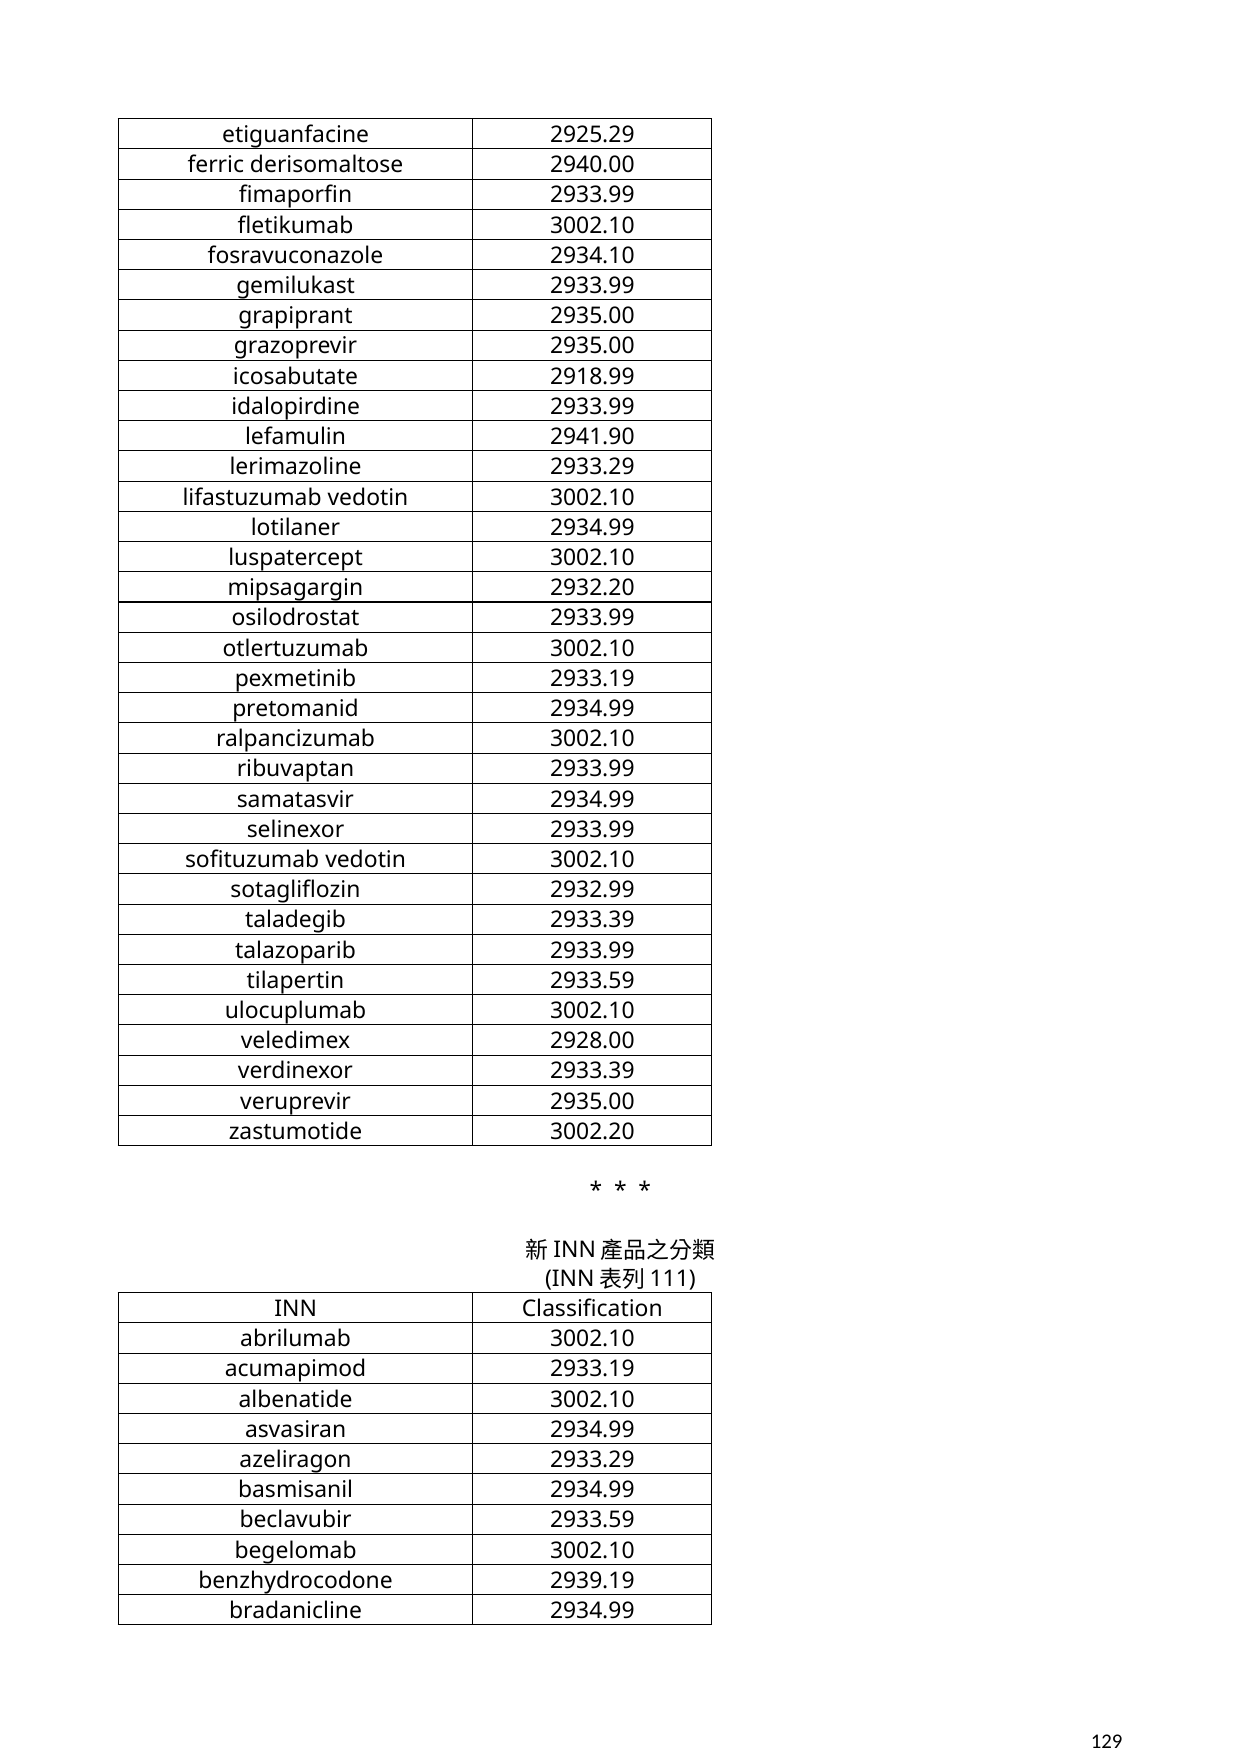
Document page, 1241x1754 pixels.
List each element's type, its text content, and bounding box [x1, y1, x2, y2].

table_header INN [119, 1293, 472, 1322]
table_cell 3002.10 [473, 1535, 711, 1564]
table_cell 2933.99 [473, 935, 711, 964]
table_cell gemilukast [119, 270, 472, 299]
table_cell 2934.10 [473, 240, 711, 269]
table_cell 3002.10 [473, 995, 711, 1024]
table_cell ulocuplumab [119, 995, 472, 1024]
table_cell 2933.19 [473, 1354, 711, 1383]
table_cell lotilaner [119, 512, 472, 541]
table_cell 3002.10 [473, 210, 711, 239]
table_cell osilodrostat [119, 603, 472, 632]
table_cell 2932.20 [473, 572, 711, 601]
table_cell 3002.10 [473, 1384, 711, 1413]
table_cell pexmetinib [119, 663, 472, 692]
table_cell 2933.99 [473, 814, 711, 843]
table_cell ralpancizumab [119, 723, 472, 752]
table_cell 3002.10 [473, 482, 711, 511]
table_cell 2934.99 [473, 1595, 711, 1624]
table_cell 2933.29 [473, 451, 711, 481]
table_cell 3002.10 [473, 1323, 711, 1352]
table_cell 3002.10 [473, 633, 711, 662]
table_cell selinexor [119, 814, 472, 843]
table_cell 2933.59 [473, 965, 711, 994]
table_cell 2933.99 [473, 180, 711, 209]
table_cell 2934.99 [473, 1414, 711, 1443]
table_cell mipsagargin [119, 572, 472, 601]
table_cell 2934.99 [473, 512, 711, 541]
table_cell tilapertin [119, 965, 472, 994]
table_cell 2933.39 [473, 905, 711, 934]
table_cell 2934.99 [473, 693, 711, 722]
table_cell bradanicline [119, 1595, 472, 1624]
table_cell talazoparib [119, 935, 472, 964]
table_cell abrilumab [119, 1323, 472, 1352]
table_cell beclavubir [119, 1505, 472, 1534]
table_cell 2933.19 [473, 663, 711, 692]
table_cell sotagliflozin [119, 874, 472, 903]
table_cell 2934.99 [473, 784, 711, 813]
table_cell azeliragon [119, 1444, 472, 1473]
table_cell basmisanil [119, 1474, 472, 1503]
table_cell benzhydrocodone [119, 1565, 472, 1594]
table_cell acumapimod [119, 1354, 472, 1383]
text (INN表列111) [118, 1263, 1122, 1292]
text 新INN產品之分類 [118, 1234, 1122, 1263]
table_cell 2918.99 [473, 361, 711, 390]
table_cell 2933.99 [473, 391, 711, 420]
table_cell 3002.10 [473, 844, 711, 873]
table_cell otlertuzumab [119, 633, 472, 662]
table_cell albenatide [119, 1384, 472, 1413]
table_cell grapiprant [119, 300, 472, 329]
table_cell 2935.00 [473, 331, 711, 360]
table_cell veledimex [119, 1025, 472, 1054]
table_cell sofituzumab vedotin [119, 844, 472, 873]
table_cell etiguanfacine [119, 119, 472, 148]
table_cell 2933.99 [473, 754, 711, 783]
table_cell begelomab [119, 1535, 472, 1564]
table_cell 2933.99 [473, 270, 711, 299]
table_cell fosravuconazole [119, 240, 472, 269]
table_cell 3002.20 [473, 1116, 711, 1145]
table_header Classification [473, 1293, 711, 1322]
table_cell samatasvir [119, 784, 472, 813]
table_cell ribuvaptan [119, 754, 472, 783]
table_cell veruprevir [119, 1086, 472, 1115]
table_cell 2933.59 [473, 1505, 711, 1534]
table_cell lerimazoline [119, 451, 472, 481]
table_cell verdinexor [119, 1056, 472, 1085]
table_cell 2928.00 [473, 1025, 711, 1054]
text * * * [118, 1175, 1122, 1204]
table_cell 2933.99 [473, 603, 711, 632]
table_cell 2932.99 [473, 874, 711, 903]
table_cell zastumotide [119, 1116, 472, 1145]
table_cell ferric derisomaltose [119, 149, 472, 178]
table_cell icosabutate [119, 361, 472, 390]
table_cell 3002.10 [473, 723, 711, 752]
table_cell 3002.10 [473, 542, 711, 571]
table_cell 2933.29 [473, 1444, 711, 1473]
table_cell fimaporfin [119, 180, 472, 209]
table_cell 2941.90 [473, 421, 711, 450]
table_cell 2940.00 [473, 149, 711, 178]
table_cell 2935.00 [473, 1086, 711, 1115]
table_cell 2925.29 [473, 119, 711, 148]
table_cell lifastuzumab vedotin [119, 482, 472, 511]
table_cell 2934.99 [473, 1474, 711, 1503]
table_cell pretomanid [119, 693, 472, 722]
table_cell lefamulin [119, 421, 472, 450]
table_cell 2935.00 [473, 300, 711, 329]
table_cell idalopirdine [119, 391, 472, 420]
table_cell grazoprevir [119, 331, 472, 360]
table_cell taladegib [119, 905, 472, 934]
table_cell 2939.19 [473, 1565, 711, 1594]
table_cell asvasiran [119, 1414, 472, 1443]
table_cell luspatercept [119, 542, 472, 571]
table_cell fletikumab [119, 210, 472, 239]
table_cell 2933.39 [473, 1056, 711, 1085]
